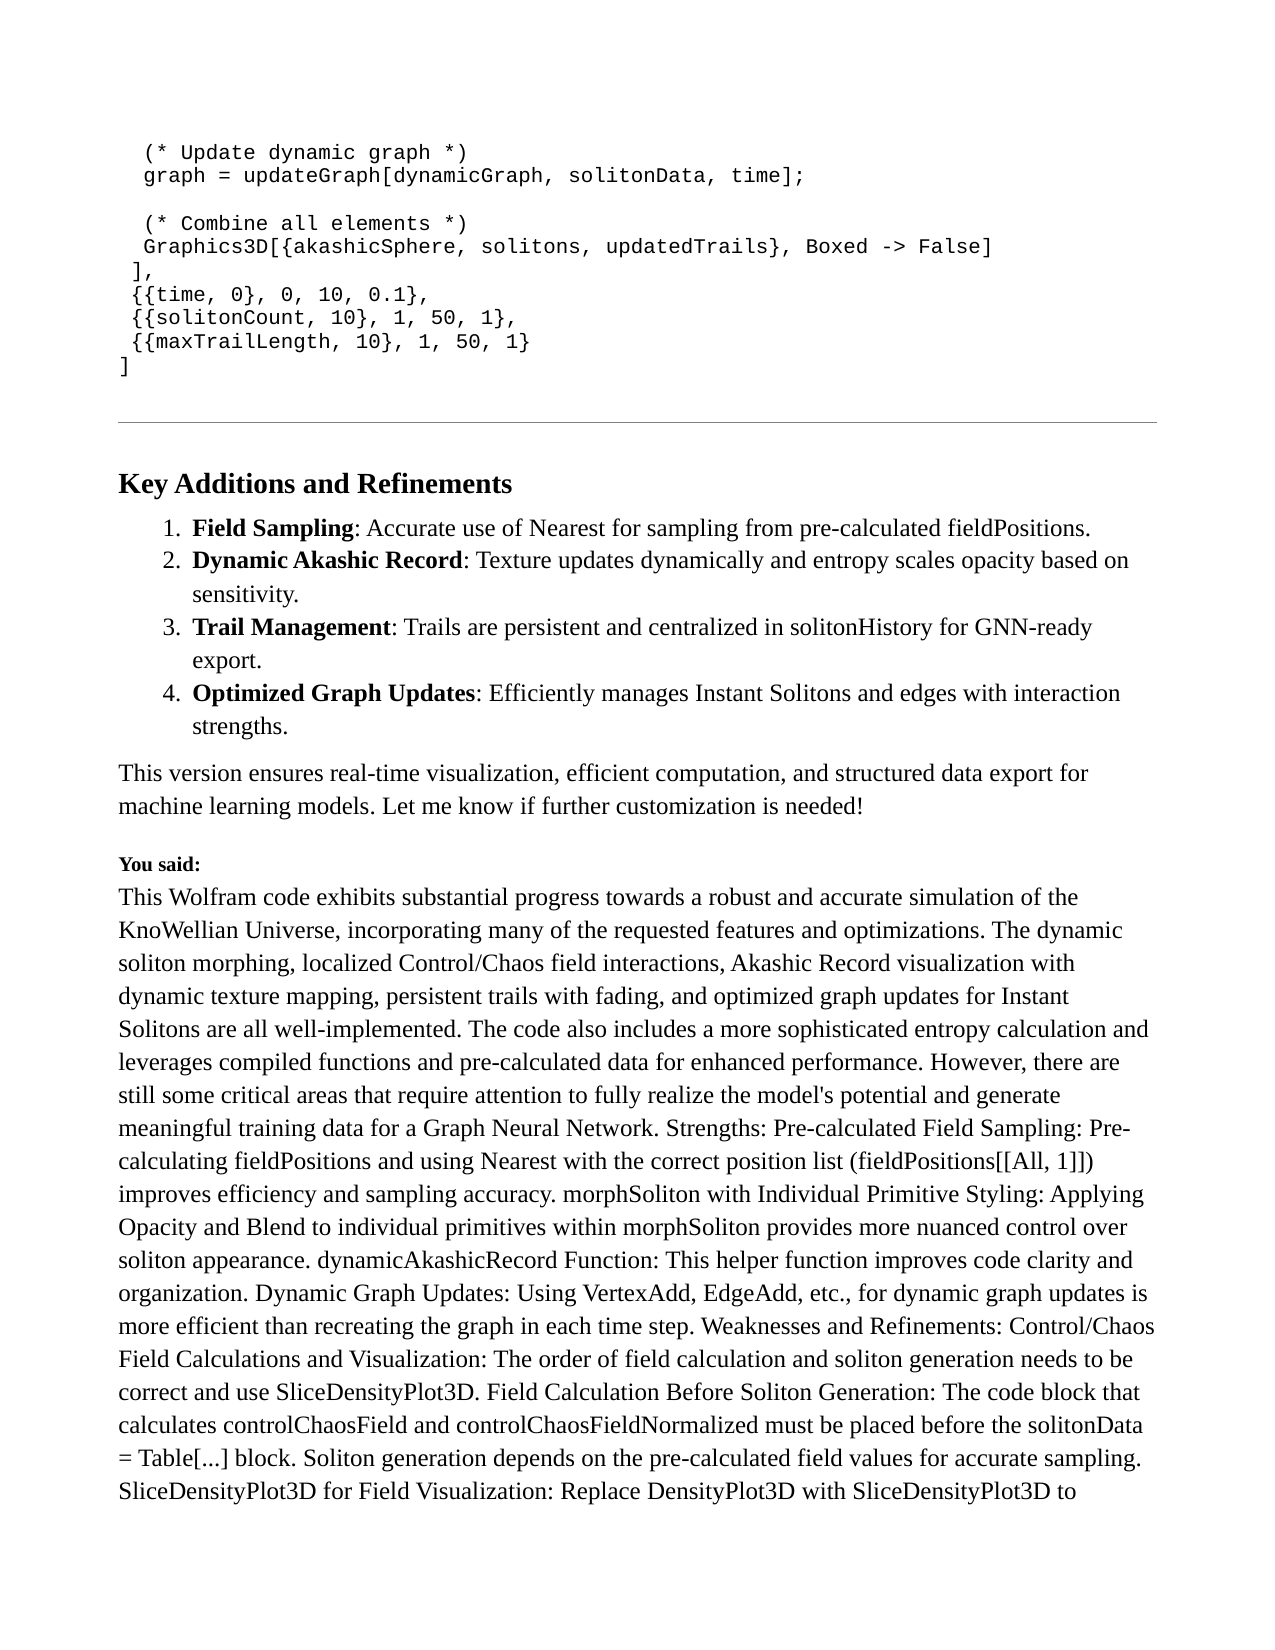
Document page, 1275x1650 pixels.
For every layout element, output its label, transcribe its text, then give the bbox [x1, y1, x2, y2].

list Dynamic Akashic Record: Texture updates dynamically and entropy scales opacity based on sensitivity. [162, 546, 1157, 607]
list Optimized Graph Updates: Efficiently manages Instant Solitons and edges with interaction strengths. [162, 678, 1157, 739]
text {{maxTrailLength, 10}, 1, 50, 1} [118, 331, 1157, 354]
text ] [118, 354, 1157, 378]
text This Wolfram code exhibits substantial progress towards a robust and accurate simulation of the KnoWellian Universe, incorporating many of the requested features and optimizations. The dynamic soliton morphing, localized Control/Chaos field interactions, Akashic Record visualization with dynamic texture mapping, persistent trails with fading, and optimized graph updates for Instant Solitons are all well-implemented. The code also includes a more sophisticated entropy calculation and leverages compiled functions and pre-calculated data for enhanced performance. However, there are still some critical areas that require attention to fully realize the model's potential and generate meaningful training data for a Graph Neural Network. Strengths: Pre-calculated Field Sampling: Pre-calculating fieldPositions and using Nearest with the correct position list (fieldPositions[[All, 1]]) improves efficiency and sampling accuracy. morphSoliton with Individual Primitive Styling: Applying Opacity and Blend to individual primitives within morphSoliton provides more nuanced control over soliton appearance. dynamicAkashicRecord Function: This helper function improves code clarity and organization. Dynamic Graph Updates: Using VertexAdd, EdgeAdd, etc., for dynamic graph updates is more efficient than recreating the graph in each time step. Weaknesses and Refinements: Control/Chaos Field Calculations and Visualization: The order of field calculation and soliton generation needs to be correct and use SliceDensityPlot3D. Field Calculation Before Soliton Generation: The code block that calculates controlChaosField and controlChaosFieldNormalized must be placed before the solitonData = Table[...] block. Soliton generation depends on the pre-calculated field values for accurate sampling. SliceDensityPlot3D for Field Visualization: Replace DensityPlot3D with SliceDensityPlot3D to [118, 882, 1157, 1505]
text graph = updateGraph[dynamicGraph, solitonData, time]; [118, 165, 1157, 189]
text This version ensures real-time visualization, efficient computation, and structured data export for machine learning models. Let me know if further customization is needed! [118, 758, 1157, 820]
text ], [118, 260, 1157, 284]
text {{solitonCount, 10}, 1, 50, 1}, [118, 307, 1157, 331]
subtitle Key Additions and Refinements [118, 467, 1157, 500]
subtitle You said: [118, 851, 1157, 876]
text {{time, 0}, 0, 10, 0.1}, [118, 284, 1157, 307]
list Field Sampling: Accurate use of Nearest for sampling from pre-calculated fieldPositions. [162, 513, 1157, 541]
list Trail Management: Trails are persistent and centralized in solitonHistory for GNN-ready export. [162, 612, 1157, 673]
text (* Update dynamic graph *) [118, 142, 1157, 165]
text (* Combine all elements *) [118, 213, 1157, 236]
text Graphics3D[{akashicSphere, solitons, updatedTrails}, Boxed -> False] [118, 236, 1157, 260]
